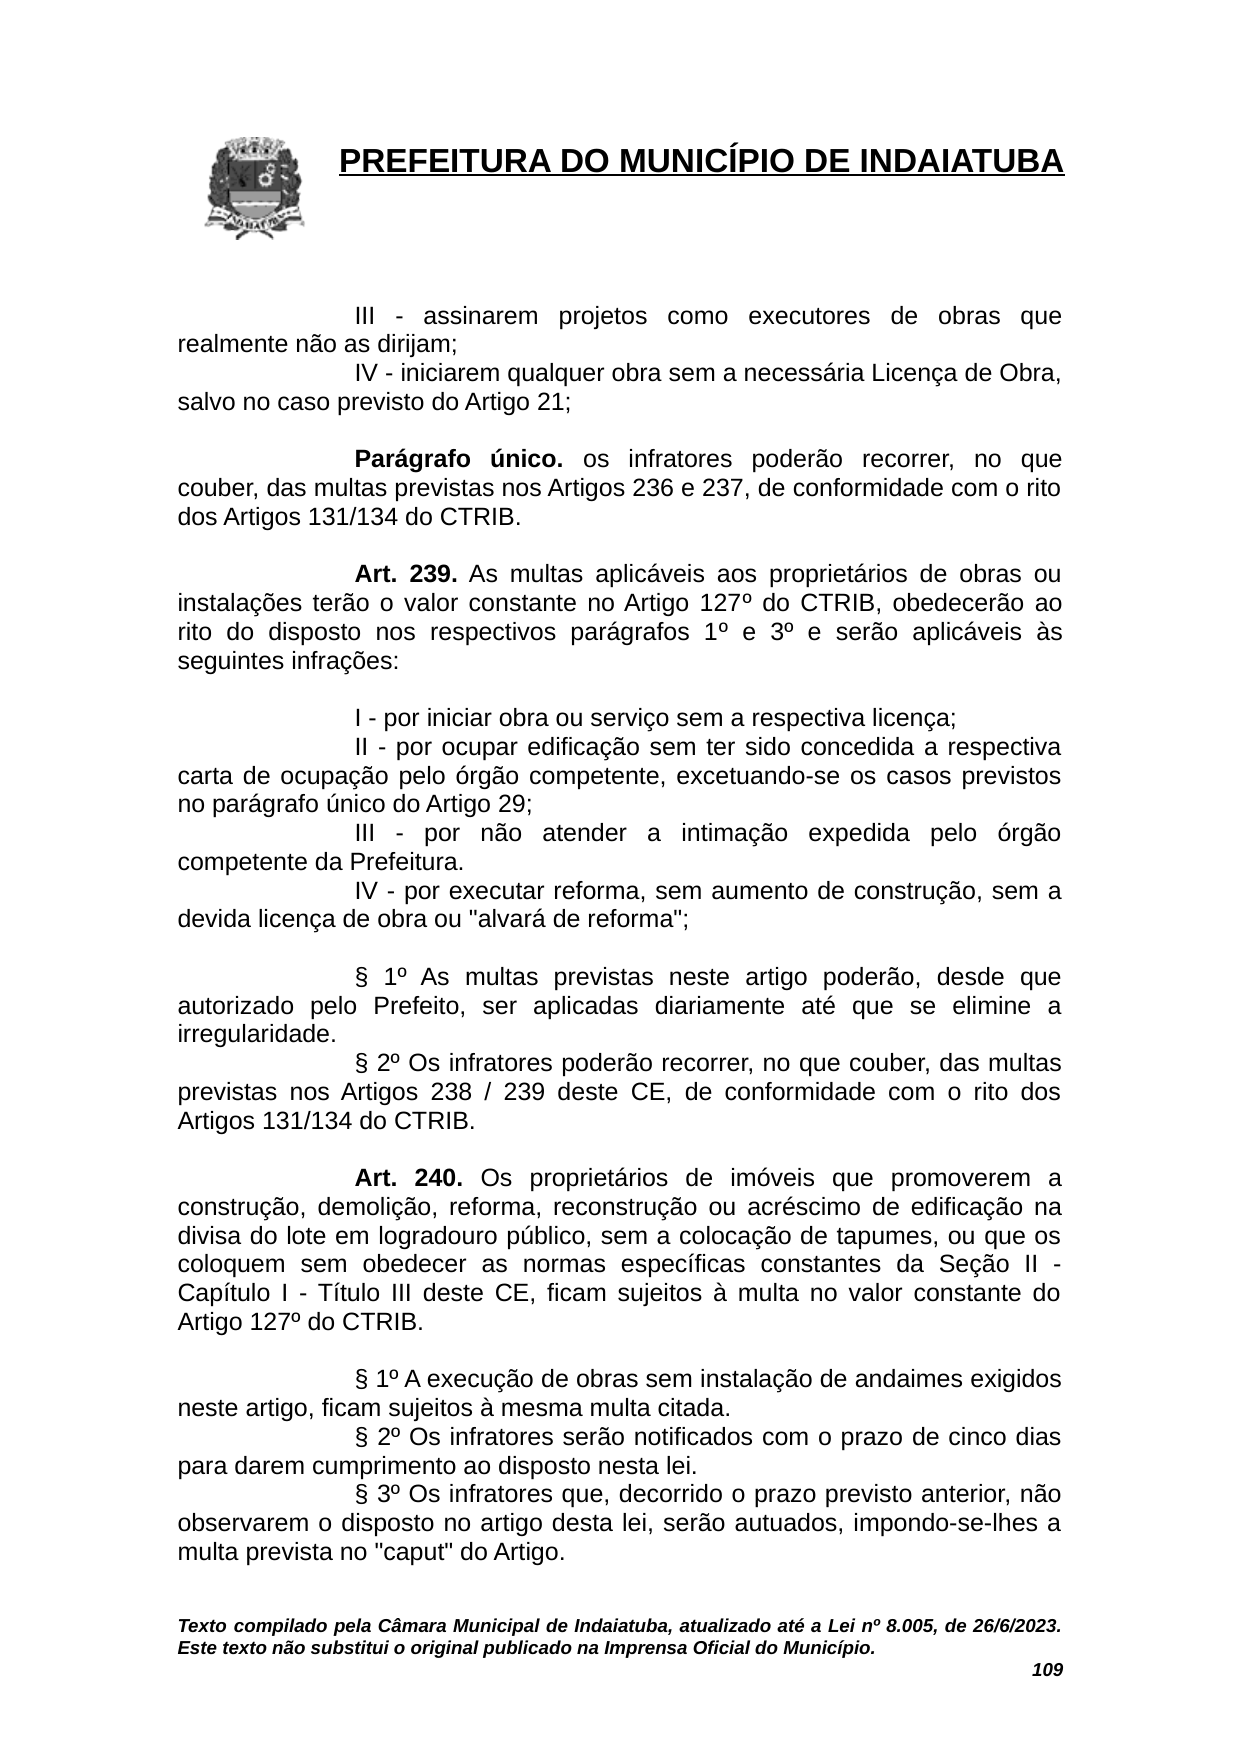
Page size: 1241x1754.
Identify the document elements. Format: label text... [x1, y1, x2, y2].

text III - assinarem projetos como executores de obras que realmente não as dirijam; [177, 301, 1063, 358]
text III - por não atender a intimação expedida pelo órgão competente da Prefeitura. [177, 818, 1063, 876]
text § 2º Os infratores serão notificados com o prazo de cinco dias para darem cumprimento ao disposto nesta lei. [177, 1422, 1063, 1479]
text § 1º As multas previstas neste artigo poderão, desde que autorizado pelo Prefeito, ser aplicadas diariamente até que se elimine a irregularidade. [177, 962, 1063, 1048]
text IV - iniciarem qualquer obra sem a necessária Licença de Obra, salvo no caso previsto do Artigo 21; [177, 358, 1063, 416]
text Art. 239. As multas aplicáveis aos proprietários de obras ou instalações terão o valor constante no Artigo 127º do CTRIB, obedecerão ao rito do disposto nos respectivos parágrafos 1º e 3º e serão aplicáveis às seguintes infrações: [177, 559, 1063, 674]
text II - por ocupar edificação sem ter sido concedida a respectiva carta de ocupação pelo órgão competente, excetuando-se os casos previstos no parágrafo único do Artigo 29; [177, 732, 1063, 818]
text Art. 240. Os proprietários de imóveis que promoverem a construção, demolição, reforma, reconstrução ou acréscimo de edificação na divisa do lote em logradouro público, sem a colocação de tapumes, ou que os coloquem sem obedecer as normas específicas constantes da Seção II - Capítulo I - Título III deste CE, ficam sujeitos à multa no valor constante do Artigo 127º do CTRIB. [177, 1163, 1063, 1336]
text § 2º Os infratores poderão recorrer, no que couber, das multas previstas nos Artigos 238 / 239 deste CE, de conformidade com o rito dos Artigos 131/134 do CTRIB. [177, 1048, 1063, 1134]
text § 3º Os infratores que, decorrido o prazo previsto anterior, não observarem o disposto no artigo desta lei, serão autuados, impondo-se-lhes a multa prevista no "caput" do Artigo. [177, 1479, 1063, 1566]
text Parágrafo único. os infratores poderão recorrer, no que couber, das multas previstas nos Artigos 236 e 237, de conformidade com o rito dos Artigos 131/134 do CTRIB. [177, 444, 1063, 531]
text IV - por executar reforma, sem aumento de construção, sem a devida licença de obra ou "alvará de reforma"; [177, 876, 1063, 933]
text § 1º A execução de obras sem instalação de andaimes exigidos neste artigo, ficam sujeitos à mesma multa citada. [177, 1364, 1063, 1422]
text I - por iniciar obra ou serviço sem a respectiva licença; [177, 703, 1063, 732]
